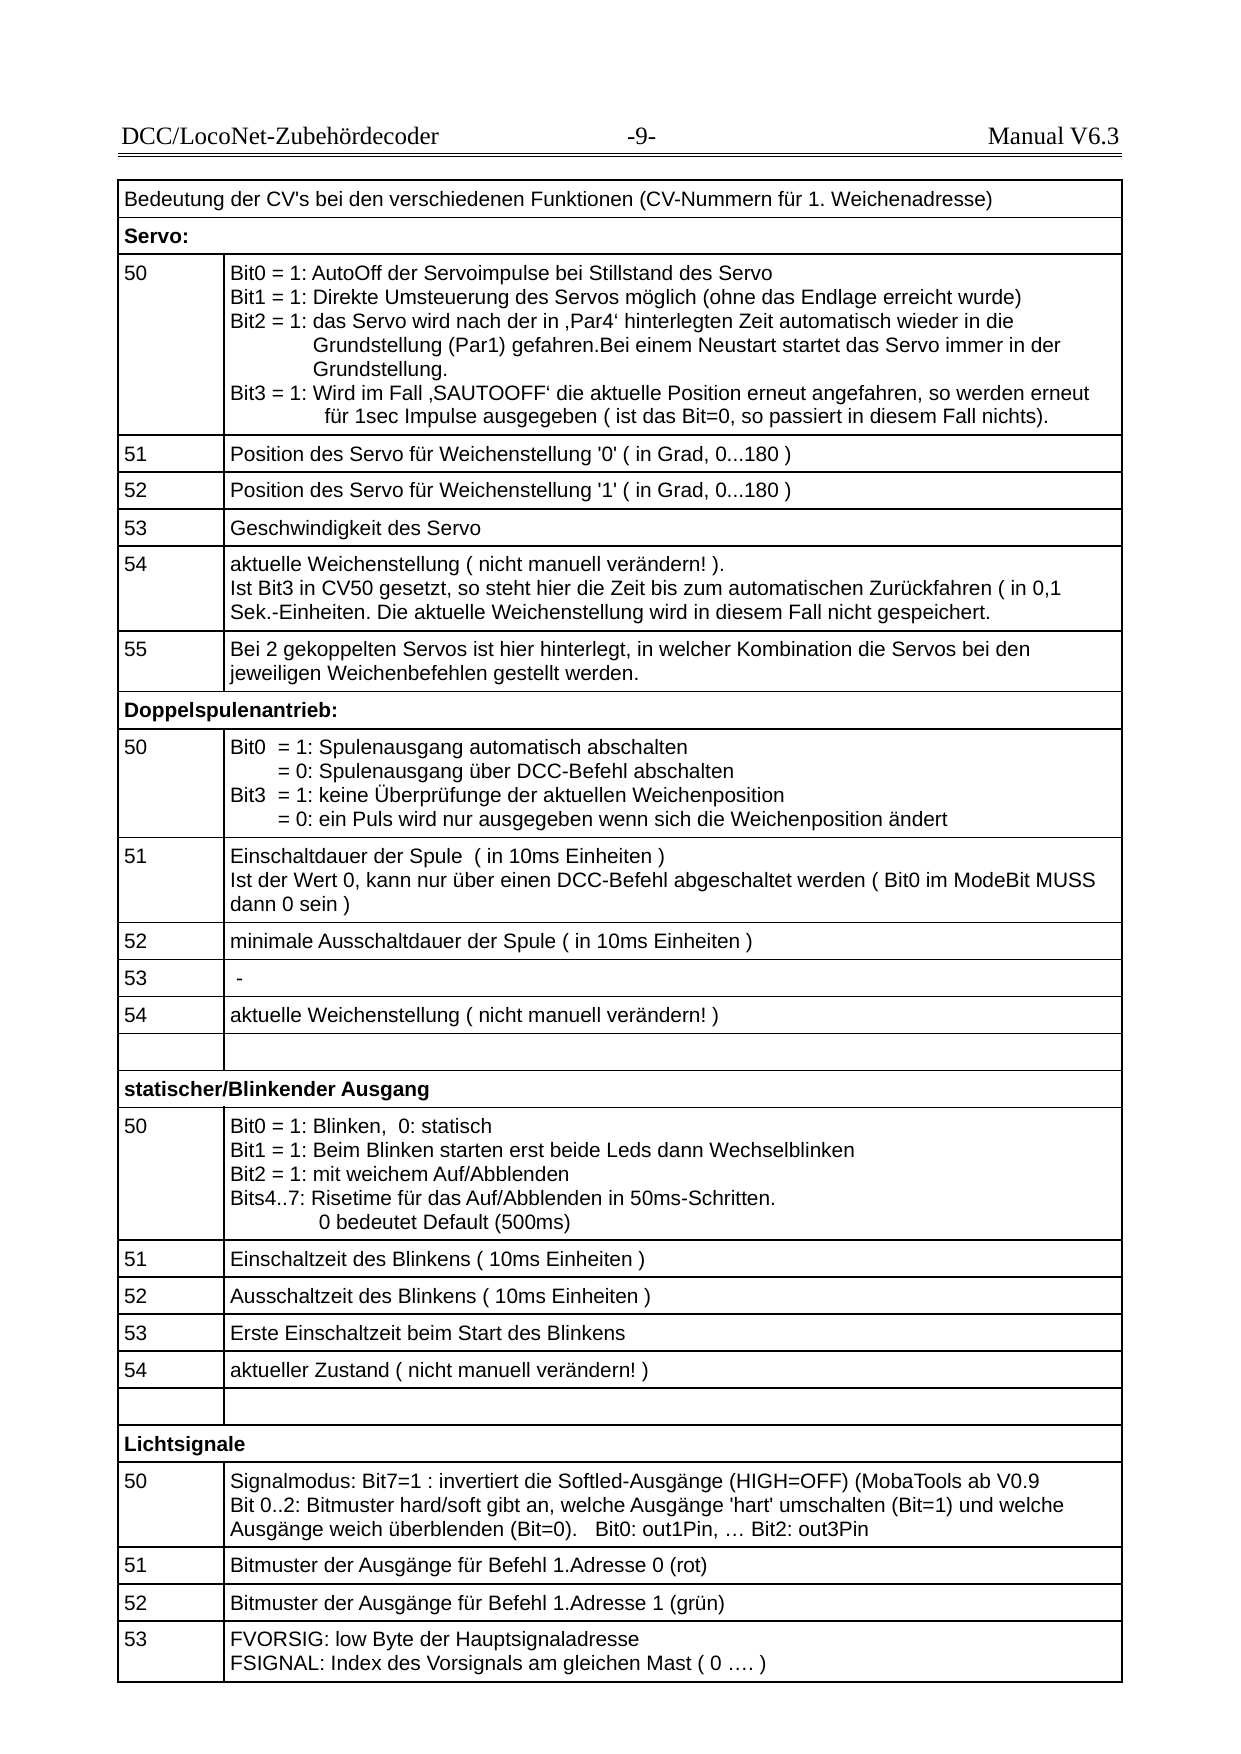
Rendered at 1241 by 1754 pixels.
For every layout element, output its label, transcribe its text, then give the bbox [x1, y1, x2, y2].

table_cell 54 [119, 997, 223, 1032]
table_cell Bit0 = 1: AutoOff der Servoimpulse bei Stillstand des Servo Bit1 = 1: Direkte Umsteuerung des Servos möglich (ohne das Endlage erreicht wurde) Bit2 = 1: das Servo wird nach der in ‚Par4‘ hinterlegten Zeit automatisch wieder in die Grundstellung (Par1) gefahren.Bei einem Neustart startet das Servo immer in der Grundstellung. Bit3 = 1: Wird im Fall ‚SAUTOOFF‘ die aktuelle Position erneut angefahren, so werden erneut für 1sec Impulse ausgegeben ( ist das Bit=0, so passiert in diesem Fall nichts). [225, 255, 1121, 434]
table_cell 50 [119, 255, 223, 434]
table_cell 53 [119, 960, 223, 996]
table_cell FVORSIG: low Byte der Hauptsignaladresse FSIGNAL: Index des Vorsignals am gleichen Mast ( 0 …. ) [225, 1622, 1121, 1681]
table_cell 50 [119, 1463, 223, 1546]
table_cell Ausschaltzeit des Blinkens ( 10ms Einheiten ) [225, 1278, 1121, 1313]
table_cell aktueller Zustand ( nicht manuell verändern! ) [225, 1352, 1121, 1387]
table_cell Bitmuster der Ausgänge für Befehl 1.Adresse 1 (grün) [225, 1585, 1121, 1620]
table_cell 55 [119, 632, 223, 691]
table_cell 52 [119, 923, 223, 958]
table_cell 51 [119, 838, 223, 922]
table_cell 51 [119, 1548, 223, 1583]
table_cell 54 [119, 547, 223, 630]
table_cell aktuelle Weichenstellung ( nicht manuell verändern! ). Ist Bit3 in CV50 gesetzt, so steht hier die Zeit bis zum automatischen Zurückfahren ( in 0,1 Sek.-Einheiten. Die aktuelle Weichenstellung wird in diesem Fall nicht gespeichert. [225, 547, 1121, 630]
table_cell Signalmodus: Bit7=1 : invertiert die Softled-Ausgänge (HIGH=OFF) (MobaTools ab V0.9 Bit 0..2: Bitmuster hard/soft gibt an, welche Ausgänge 'hart' umschalten (Bit=1) und welche Ausgänge weich überblenden (Bit=0). Bit0: out1Pin, … Bit2: out3Pin [225, 1463, 1121, 1546]
table_cell 51 [119, 1241, 223, 1276]
table_cell 51 [119, 436, 223, 471]
table_cell 52 [119, 1585, 223, 1620]
table_cell [119, 1034, 223, 1069]
table_cell 50 [119, 730, 223, 837]
table_cell 52 [119, 1278, 223, 1313]
table_cell 50 [119, 1108, 223, 1239]
table_cell Bit0 = 1: Spulenausgang automatisch abschalten = 0: Spulenausgang über DCC-Befehl abschalten Bit3 = 1: keine Überprüfunge der aktuellen Weichenposition = 0: ein Puls wird nur ausgegeben wenn sich die Weichenposition ändert [225, 730, 1121, 837]
table_cell minimale Ausschaltdauer der Spule ( in 10ms Einheiten ) [225, 923, 1121, 958]
table_cell Einschaltzeit des Blinkens ( 10ms Einheiten ) [225, 1241, 1121, 1276]
table_cell 53 [119, 1622, 223, 1681]
table_cell [119, 1389, 223, 1424]
table_cell 52 [119, 473, 223, 508]
table_cell Bedeutung der CV's bei den verschiedenen Funktionen (CV-Nummern für 1. Weichenadresse) [119, 181, 1121, 216]
table_cell Erste Einschaltzeit beim Start des Blinkens [225, 1315, 1121, 1350]
table_cell Doppelspulenantrieb: [119, 692, 1121, 728]
table_cell Bei 2 gekoppelten Servos ist hier hinterlegt, in welcher Kombination die Servos bei den jeweiligen Weichenbefehlen gestellt werden. [225, 632, 1121, 691]
table_cell Position des Servo für Weichenstellung '1' ( in Grad, 0...180 ) [225, 473, 1121, 508]
table_cell statischer/Blinkender Ausgang [119, 1071, 1121, 1106]
table_cell [225, 1389, 1121, 1424]
table_cell 53 [119, 1315, 223, 1350]
table_cell 54 [119, 1352, 223, 1387]
table_cell Einschaltdauer der Spule ( in 10ms Einheiten ) Ist der Wert 0, kann nur über einen DCC-Befehl abgeschaltet werden ( Bit0 im ModeBit MUSS dann 0 sein ) [225, 838, 1121, 922]
table_cell Bit0 = 1: Blinken, 0: statisch Bit1 = 1: Beim Blinken starten erst beide Leds dann Wechselblinken Bit2 = 1: mit weichem Auf/Abblenden Bits4..7: Risetime für das Auf/Abblenden in 50ms-Schritten. 0 bedeutet Default (500ms) [225, 1108, 1121, 1239]
table_cell aktuelle Weichenstellung ( nicht manuell verändern! ) [225, 997, 1121, 1032]
table_cell Bitmuster der Ausgänge für Befehl 1.Adresse 0 (rot) [225, 1548, 1121, 1583]
table_cell Geschwindigkeit des Servo [225, 510, 1121, 545]
table_cell Lichtsignale [119, 1426, 1121, 1461]
table_cell Servo: [119, 218, 1121, 253]
table_cell Position des Servo für Weichenstellung '0' ( in Grad, 0...180 ) [225, 436, 1121, 471]
table_cell 53 [119, 510, 223, 545]
table_cell - [225, 960, 1121, 996]
table_cell [225, 1034, 1121, 1069]
